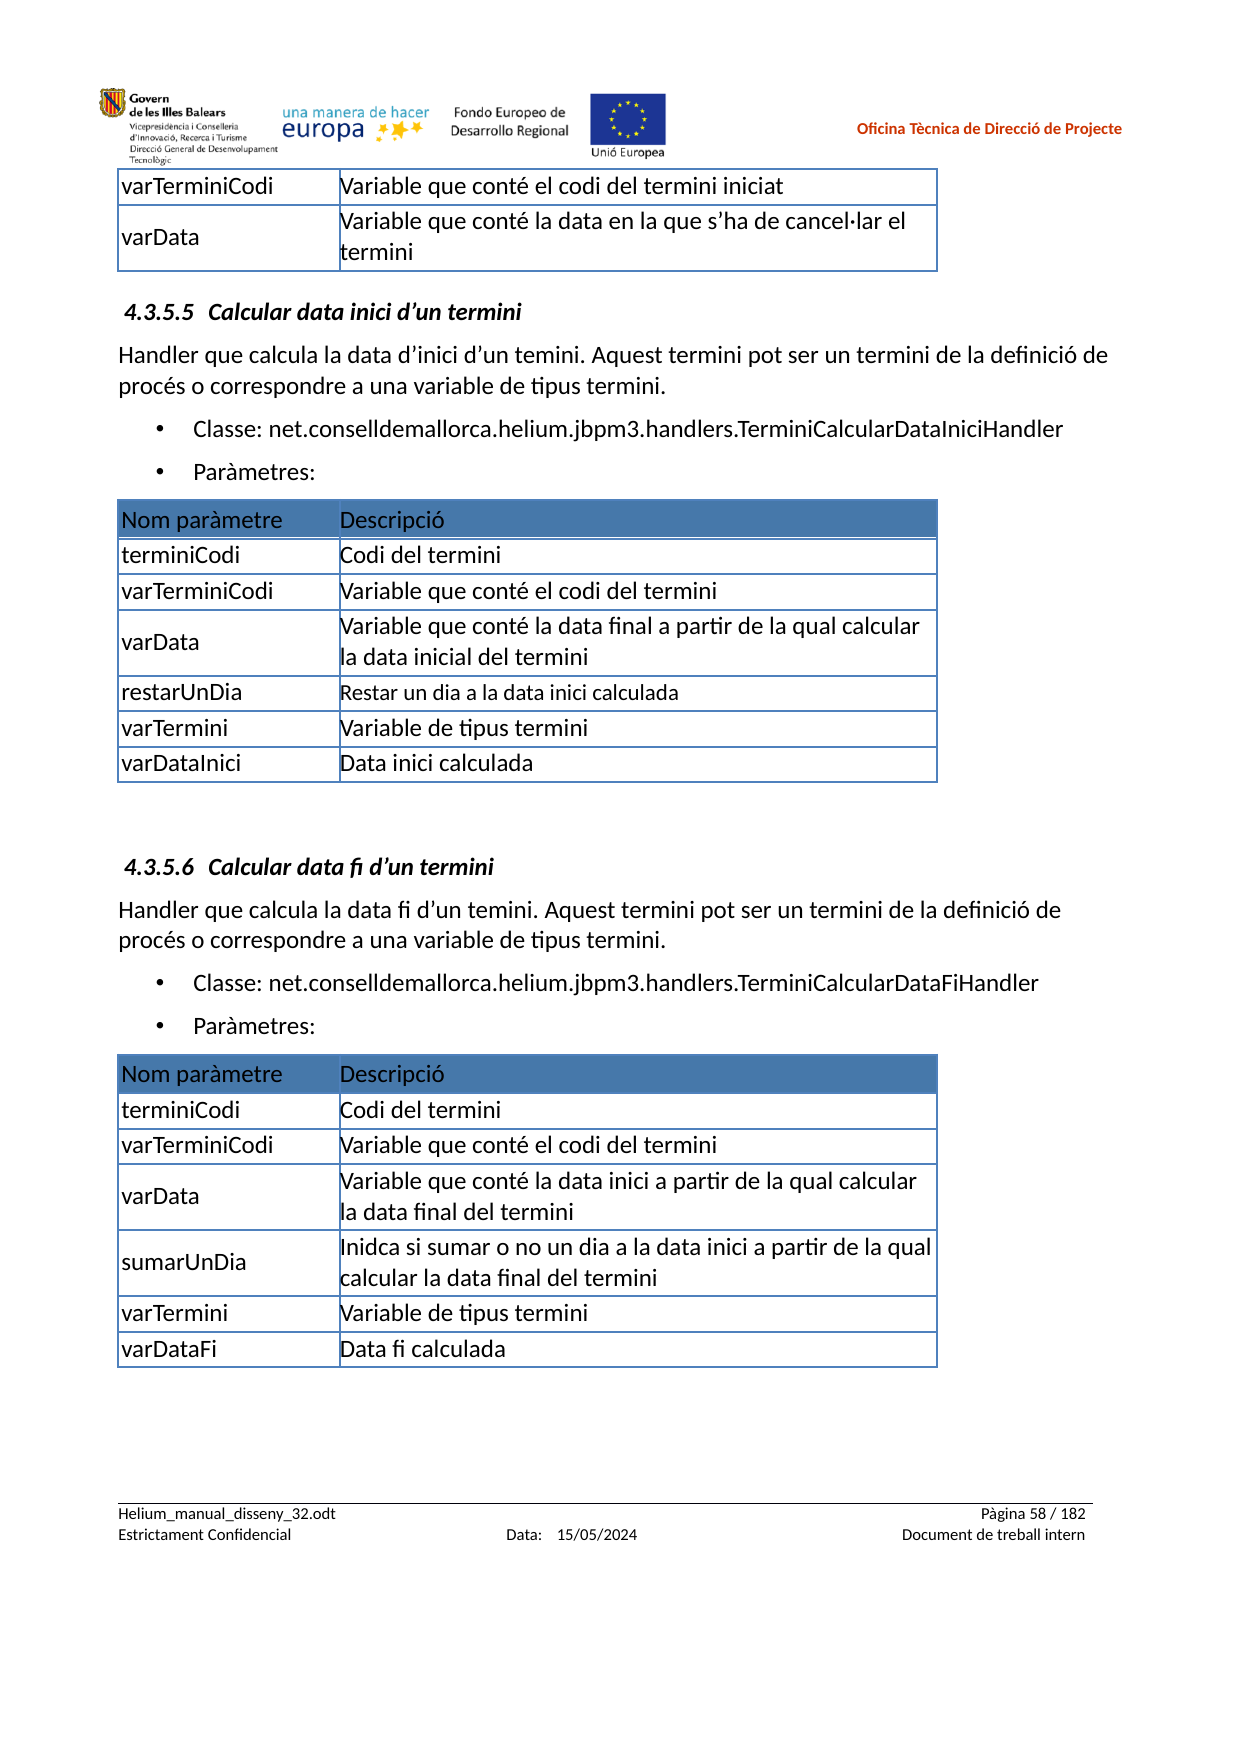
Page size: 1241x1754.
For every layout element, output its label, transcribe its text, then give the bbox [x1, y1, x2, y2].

table_cell Variable que conté la data inici a partir de la qual calcular la data final del termini [341, 1165, 936, 1229]
table_cell varData [119, 206, 339, 269]
list Classe: net.conselldemallorca.helium.jbpm3.handlers.TerminiCalcularDataFiHandler [156, 967, 1122, 998]
text Handler que calcula la data d’inici d’un temini. Aquest termini pot ser un termini de la definició de procés o correspondre a una variable de tipus termini. [118, 339, 1122, 400]
table_cell Variable de tipus termini [341, 1297, 936, 1331]
list Paràmetres: [156, 456, 1122, 486]
table_cell Variable que conté la data en la que s’ha de cancel·lar el termini [341, 206, 936, 269]
table_cell terminiCodi [119, 540, 339, 573]
table_cell varTermini [119, 712, 339, 746]
subtitle Calcular data fi d’un termini [118, 851, 1122, 881]
picture [99, 87, 668, 166]
table_cell Codi del termini [341, 1094, 936, 1127]
table_cell varData [119, 1165, 339, 1229]
text Handler que calcula la data fi d’un temini. Aquest termini pot ser un termini de la definició de procés o correspondre a una variable de tipus termini. [118, 894, 1122, 955]
table_cell varTerminiCodi [119, 575, 339, 608]
table_cell varTerminiCodi [119, 170, 339, 203]
list Classe: net.conselldemallorca.helium.jbpm3.handlers.TerminiCalcularDataIniciHandler [156, 413, 1122, 443]
table_cell Variable que conté el codi del termini [341, 575, 936, 608]
table_cell varDataFi [119, 1333, 339, 1366]
list Paràmetres: [156, 1011, 1122, 1041]
table_cell varData [119, 611, 339, 674]
table_cell Inidca si sumar o no un dia a la data inici a partir de la qual calcular la data final del termini [341, 1231, 936, 1295]
table_header Descripció [341, 501, 936, 537]
table_cell sumarUnDia [119, 1231, 339, 1295]
table_cell varTerminiCodi [119, 1130, 339, 1163]
table_cell Data fi calculada [341, 1333, 936, 1366]
subtitle Calcular data inici d’un termini [118, 297, 1122, 327]
table_cell restarUnDia [119, 677, 339, 710]
table_cell Codi del termini [341, 540, 936, 573]
table_cell varDataInici [119, 748, 339, 781]
table_header Nom paràmetre [119, 501, 339, 537]
table_cell varTermini [119, 1297, 339, 1331]
table_cell Restar un dia a la data inici calculada [341, 677, 936, 710]
table_cell Variable que conté el codi del termini [341, 1130, 936, 1163]
table_cell Data inici calculada [341, 748, 936, 781]
table_header Descripció [341, 1056, 936, 1092]
table_cell Variable que conté la data final a partir de la qual calcular la data inicial del termini [341, 611, 936, 674]
table_cell terminiCodi [119, 1094, 339, 1127]
table_header Nom paràmetre [119, 1056, 339, 1092]
table_cell Variable de tipus termini [341, 712, 936, 746]
table_cell Variable que conté el codi del termini iniciat [341, 170, 936, 203]
